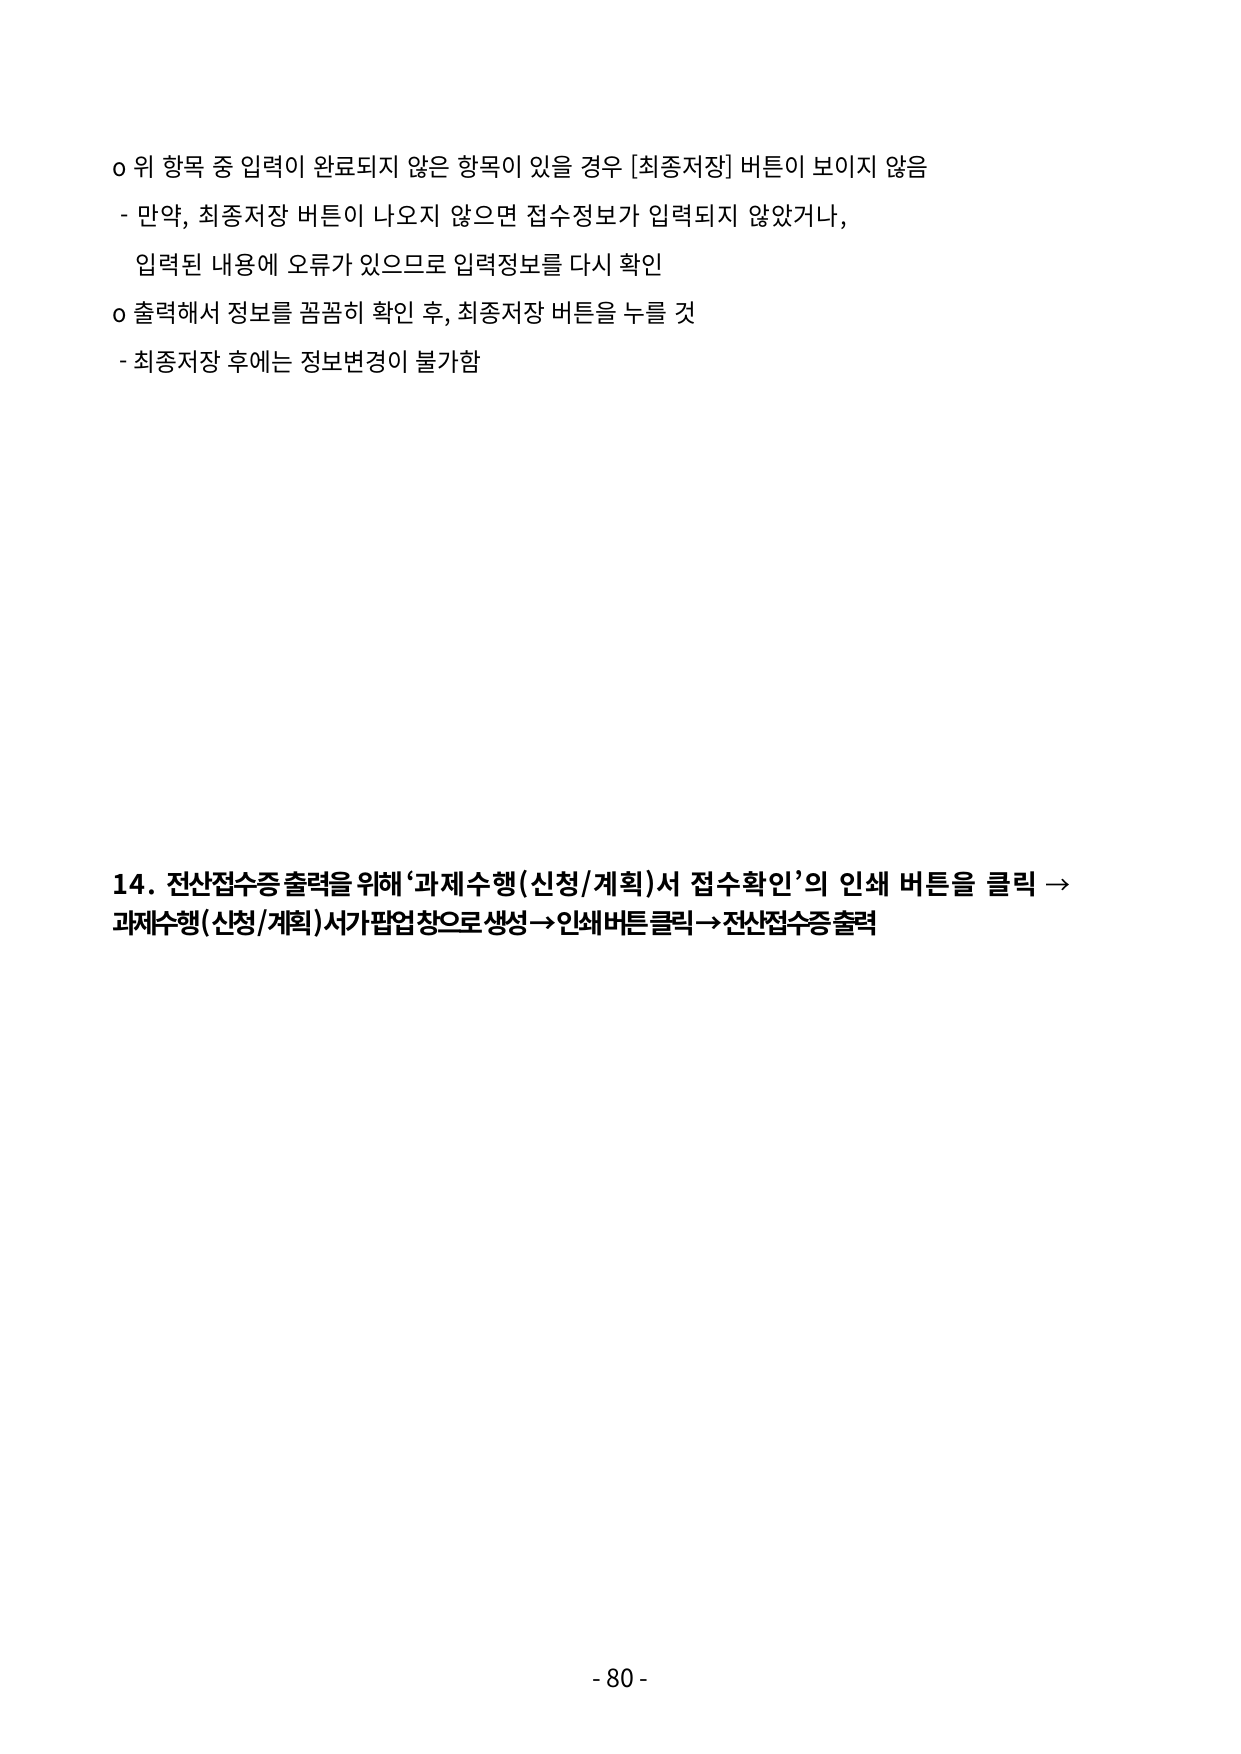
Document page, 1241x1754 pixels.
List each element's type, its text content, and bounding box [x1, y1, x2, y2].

list 입력된 내용에 오류가 있으므로 입력정보를 다시 확인 [112, 245, 1128, 281]
text 14. 전산접수증 출력을 위해 ‘과제수행(신청/계획)서 접수확인’의 인쇄 버튼을 클릭 → 과제수행(신청/계획)서가 팝업 창으로 생성 → 인쇄 버튼 클릭 → 전산접수증출력 [112, 863, 1128, 941]
text o 출력해서 정보를 꼼꼼히 확인 후, 최종저장 버튼을 누를 것 [112, 294, 1128, 330]
list - 만약, 최종저장 버튼이 나오지 않으면 접수정보가 입력되지 않았거나, [112, 196, 1128, 233]
list - 최종저장 후에는 정보변경이 불가함 [112, 343, 1128, 379]
text o 위 항목 중 입력이 완료되지 않은 항목이 있을 경우 [최종저장] 버튼이 보이지 않음 [112, 148, 1128, 184]
